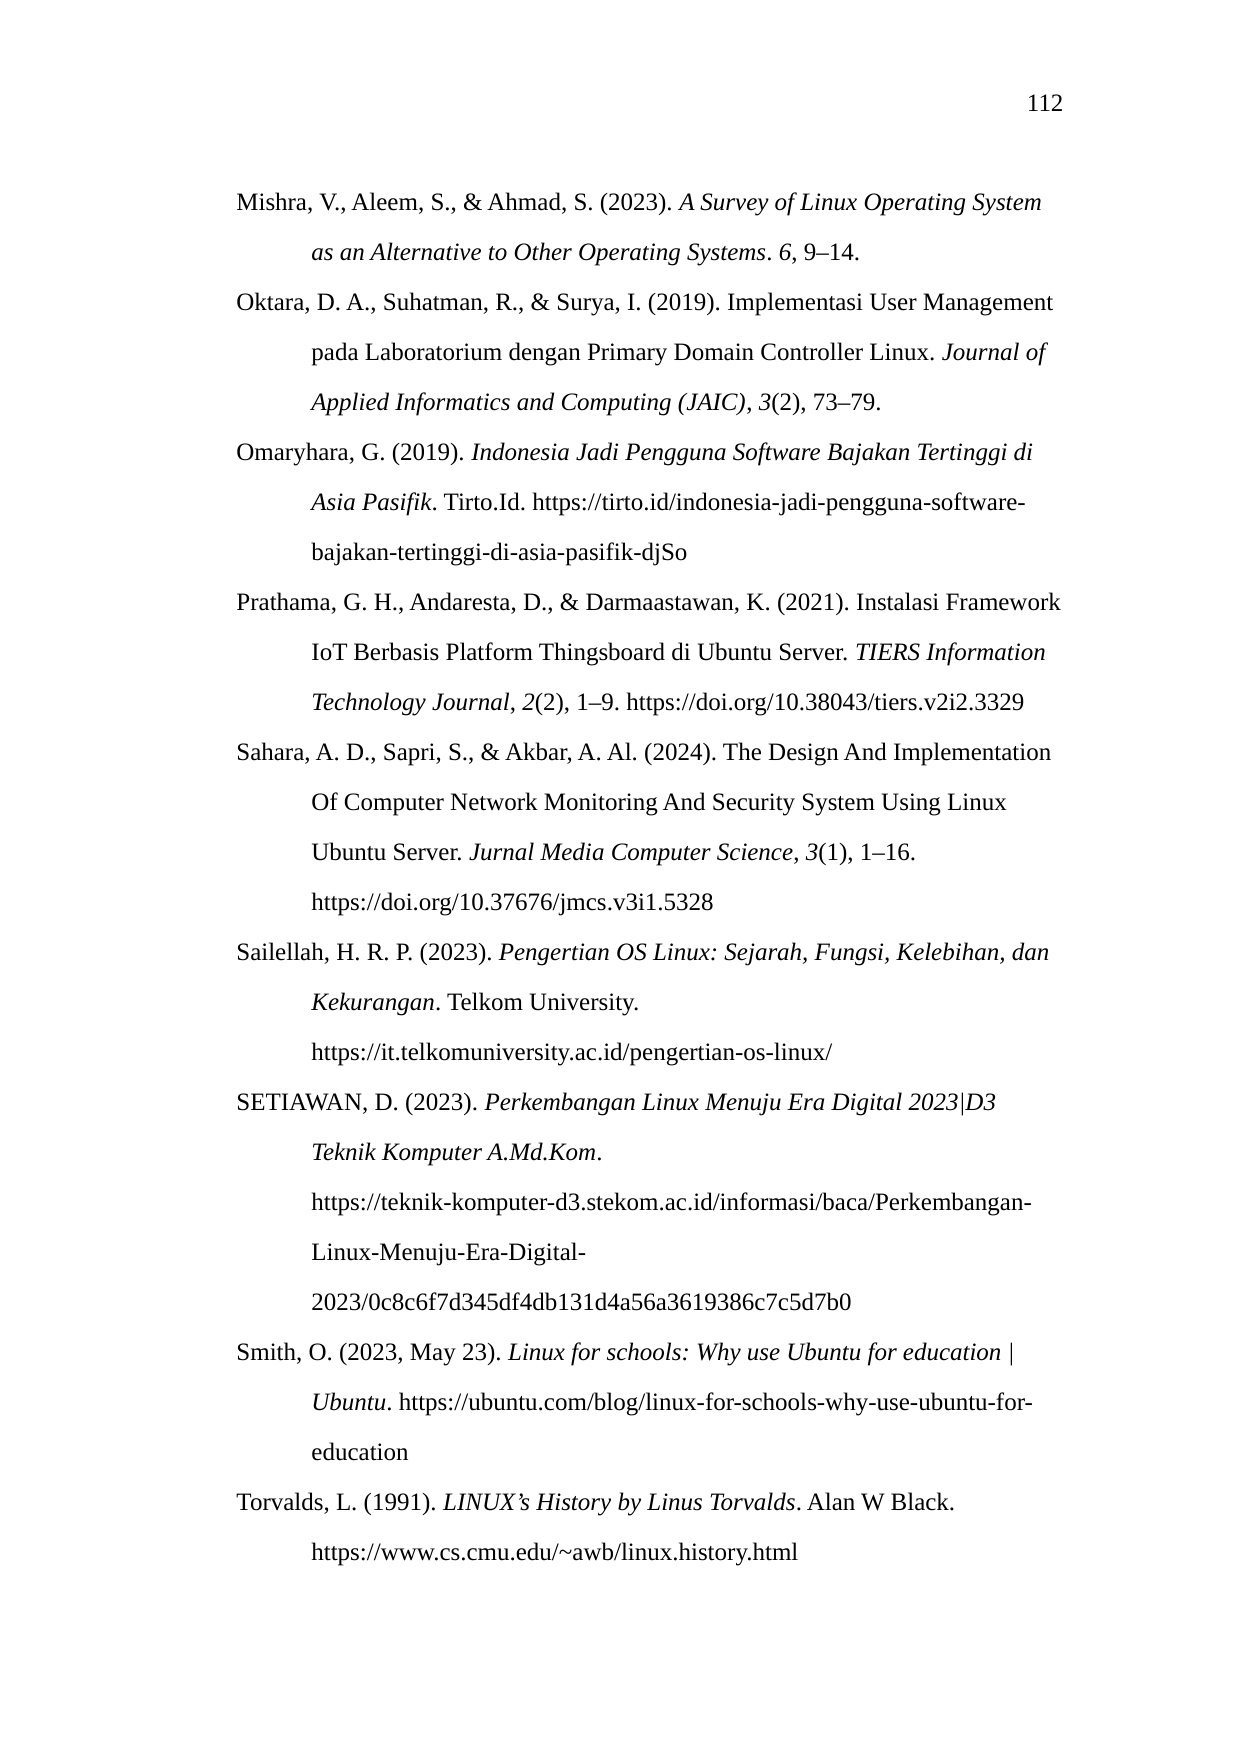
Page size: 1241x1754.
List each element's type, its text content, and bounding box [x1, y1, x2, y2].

text Sahara, A. D., Sapri, S., & Akbar, A. Al. (2024). The Design And Implementation Of Computer Network Monitoring And Security System Using Linux Ubuntu Server. Jurnal Media Computer Science, 3(1), 1–16. https://doi.org/10.37676/jmcs.v3i1.5328 [236, 715, 1063, 915]
text Omaryhara, G. (2019). Indonesia Jadi Pengguna Software Bajakan Tertinggi di Asia Pasifik. Tirto.Id. https://tirto.id/indonesia-jadi-pengguna-software-bajakan-tertinggi-di-asia-pasifik-djSo [236, 415, 1063, 565]
text Prathama, G. H., Andaresta, D., & Darmaastawan, K. (2021). Instalasi Framework IoT Berbasis Platform Thingsboard di Ubuntu Server. TIERS Information Technology Journal, 2(2), 1–9. https://doi.org/10.38043/tiers.v2i2.3329 [236, 565, 1063, 715]
text Sailellah, H. R. P. (2023). Pengertian OS Linux: Sejarah, Fungsi, Kelebihan, dan Kekurangan. Telkom University. https://it.telkomuniversity.ac.id/pengertian-os-linux/ [236, 915, 1063, 1065]
text SETIAWAN, D. (2023). Perkembangan Linux Menuju Era Digital 2023|D3 Teknik Komputer A.Md.Kom. https://teknik-komputer-d3.stekom.ac.id/informasi/baca/Perkembangan-Linux-Menuju-Era-Digital-2023/0c8c6f7d345df4db131d4a56a3619386c7c5d7b0 [236, 1065, 1063, 1315]
text Smith, O. (2023, May 23). Linux for schools: Why use Ubuntu for education | Ubuntu. https://ubuntu.com/blog/linux-for-schools-why-use-ubuntu-for-education [236, 1315, 1063, 1465]
text Mishra, V., Aleem, S., & Ahmad, S. (2023). A Survey of Linux Operating System as an Alternative to Other Operating Systems. 6, 9–14. [236, 165, 1063, 265]
text Oktara, D. A., Suhatman, R., & Surya, I. (2019). Implementasi User Management pada Laboratorium dengan Primary Domain Controller Linux. Journal of Applied Informatics and Computing (JAIC), 3(2), 73–79. [236, 265, 1063, 415]
text Torvalds, L. (1991). LINUX’s History by Linus Torvalds. Alan W Black. https://www.cs.cmu.edu/~awb/linux.history.html [236, 1465, 1063, 1565]
